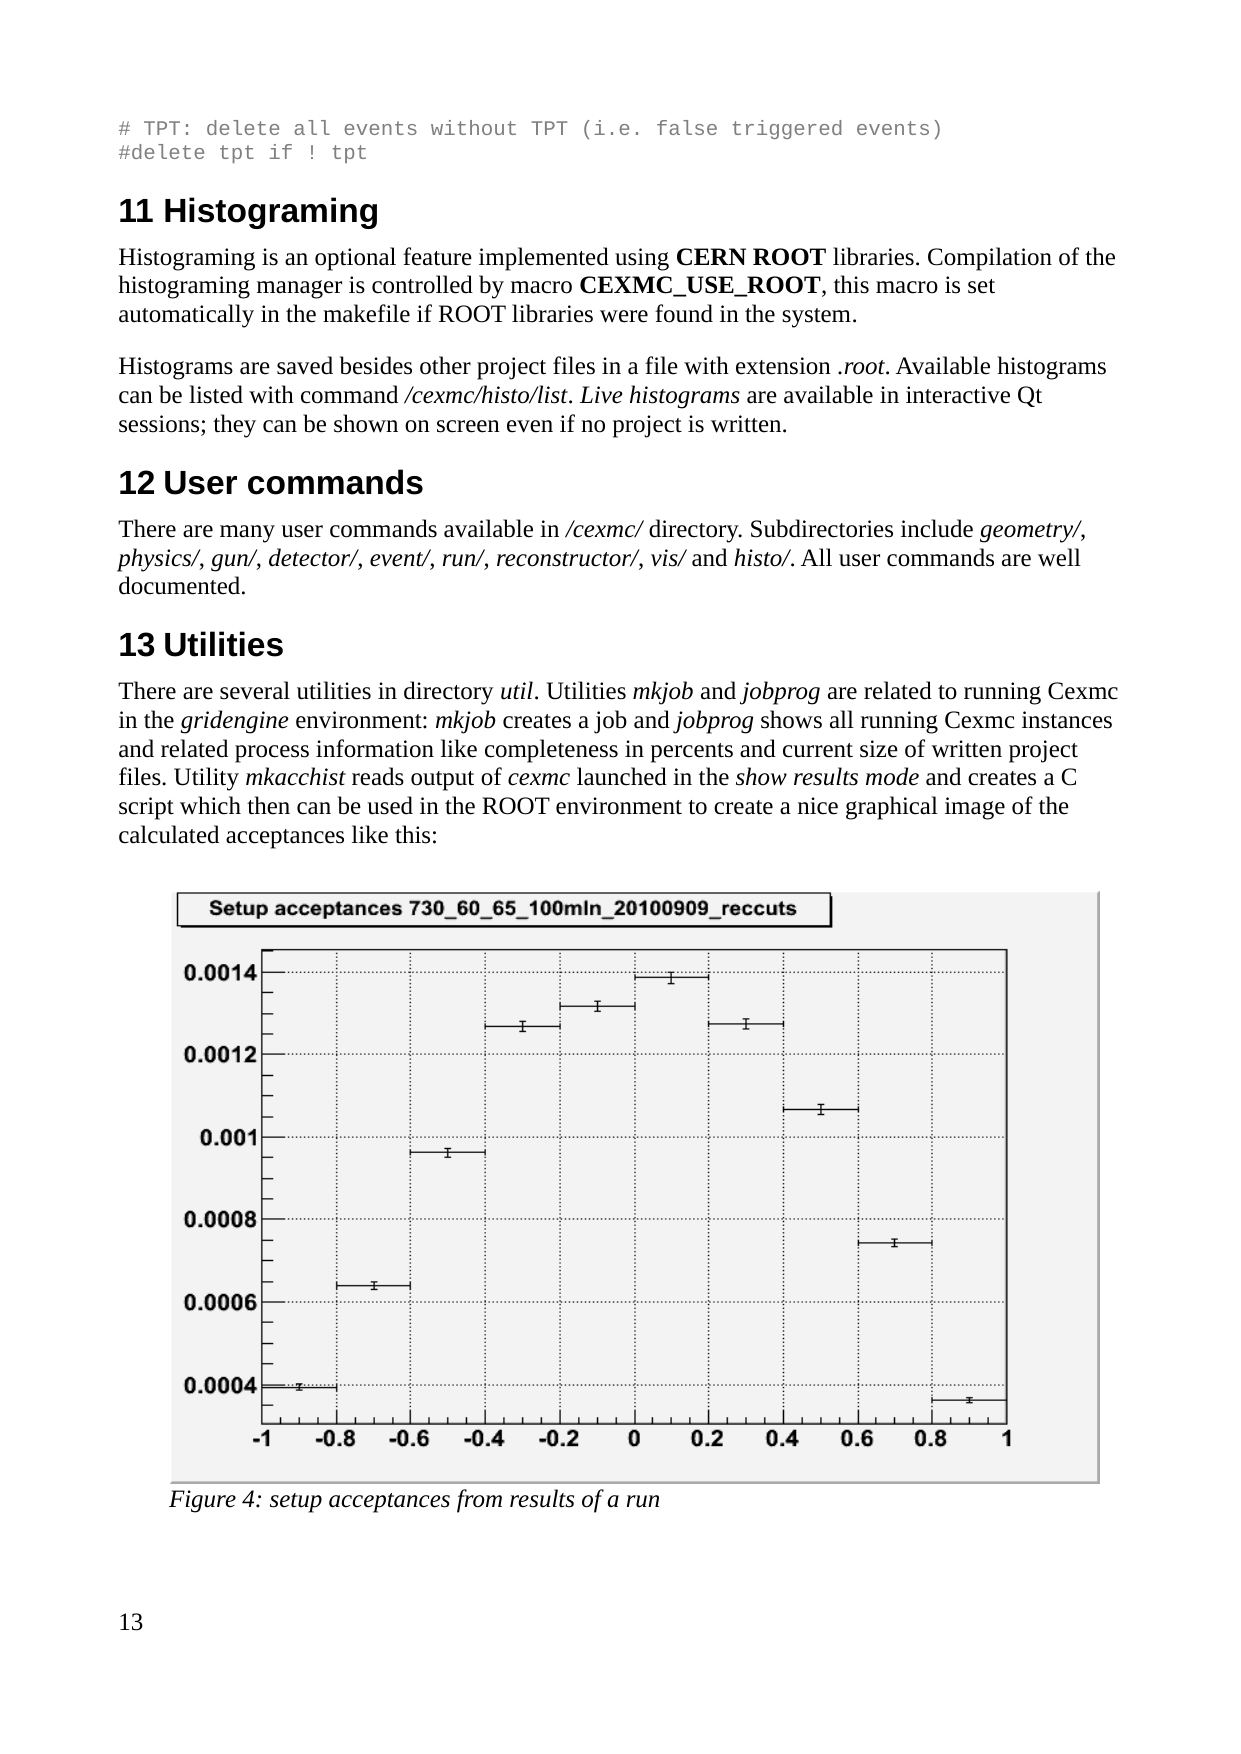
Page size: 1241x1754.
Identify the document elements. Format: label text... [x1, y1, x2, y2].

text Figure 4: setup acceptances from results of a run [169, 1484, 1099, 1512]
picture [169, 890, 1100, 1484]
subtitle Utilities [118, 625, 1122, 664]
text # TPT: delete all events without TPT (i.e. false triggered events) [118, 118, 1122, 142]
text There are several utilities in directory util. Utilities mkjob and jobprog are related to running Cexmc in the gridengine environment: mkjob creates a job and jobprog shows all running Cexmc instances and related process information like completeness in percents and current size of written project files. Utility mkacchist reads output of cexmc launched in the show results mode and creates a C script which then can be used in the ROOT environment to create a nice graphical image of the calculated acceptances like this: [118, 676, 1122, 849]
text Histograms are saved besides other project files in a file with extension .root. Available histograms can be listed with command /cexmc/histo/list. Live histograms are available in interactive Qt sessions; they can be shown on screen even if no project is written. [118, 351, 1122, 438]
subtitle User commands [118, 463, 1122, 501]
subtitle Histograming [118, 190, 1122, 229]
text There are many user commands available in /cexmc/ directory. Subdirectories include geometry/, physics/, gun/, detector/, event/, run/, reconstructor/, vis/ and histo/. All user commands are well documented. [118, 514, 1122, 600]
text #delete tpt if ! tpt [118, 142, 1122, 165]
text Histograming is an optional feature implemented using CERN ROOT libraries. Compilation of the histograming manager is controlled by macro CEXMC_USE_ROOT, this macro is set automatically in the makefile if ROOT libraries were found in the system. [118, 242, 1122, 328]
